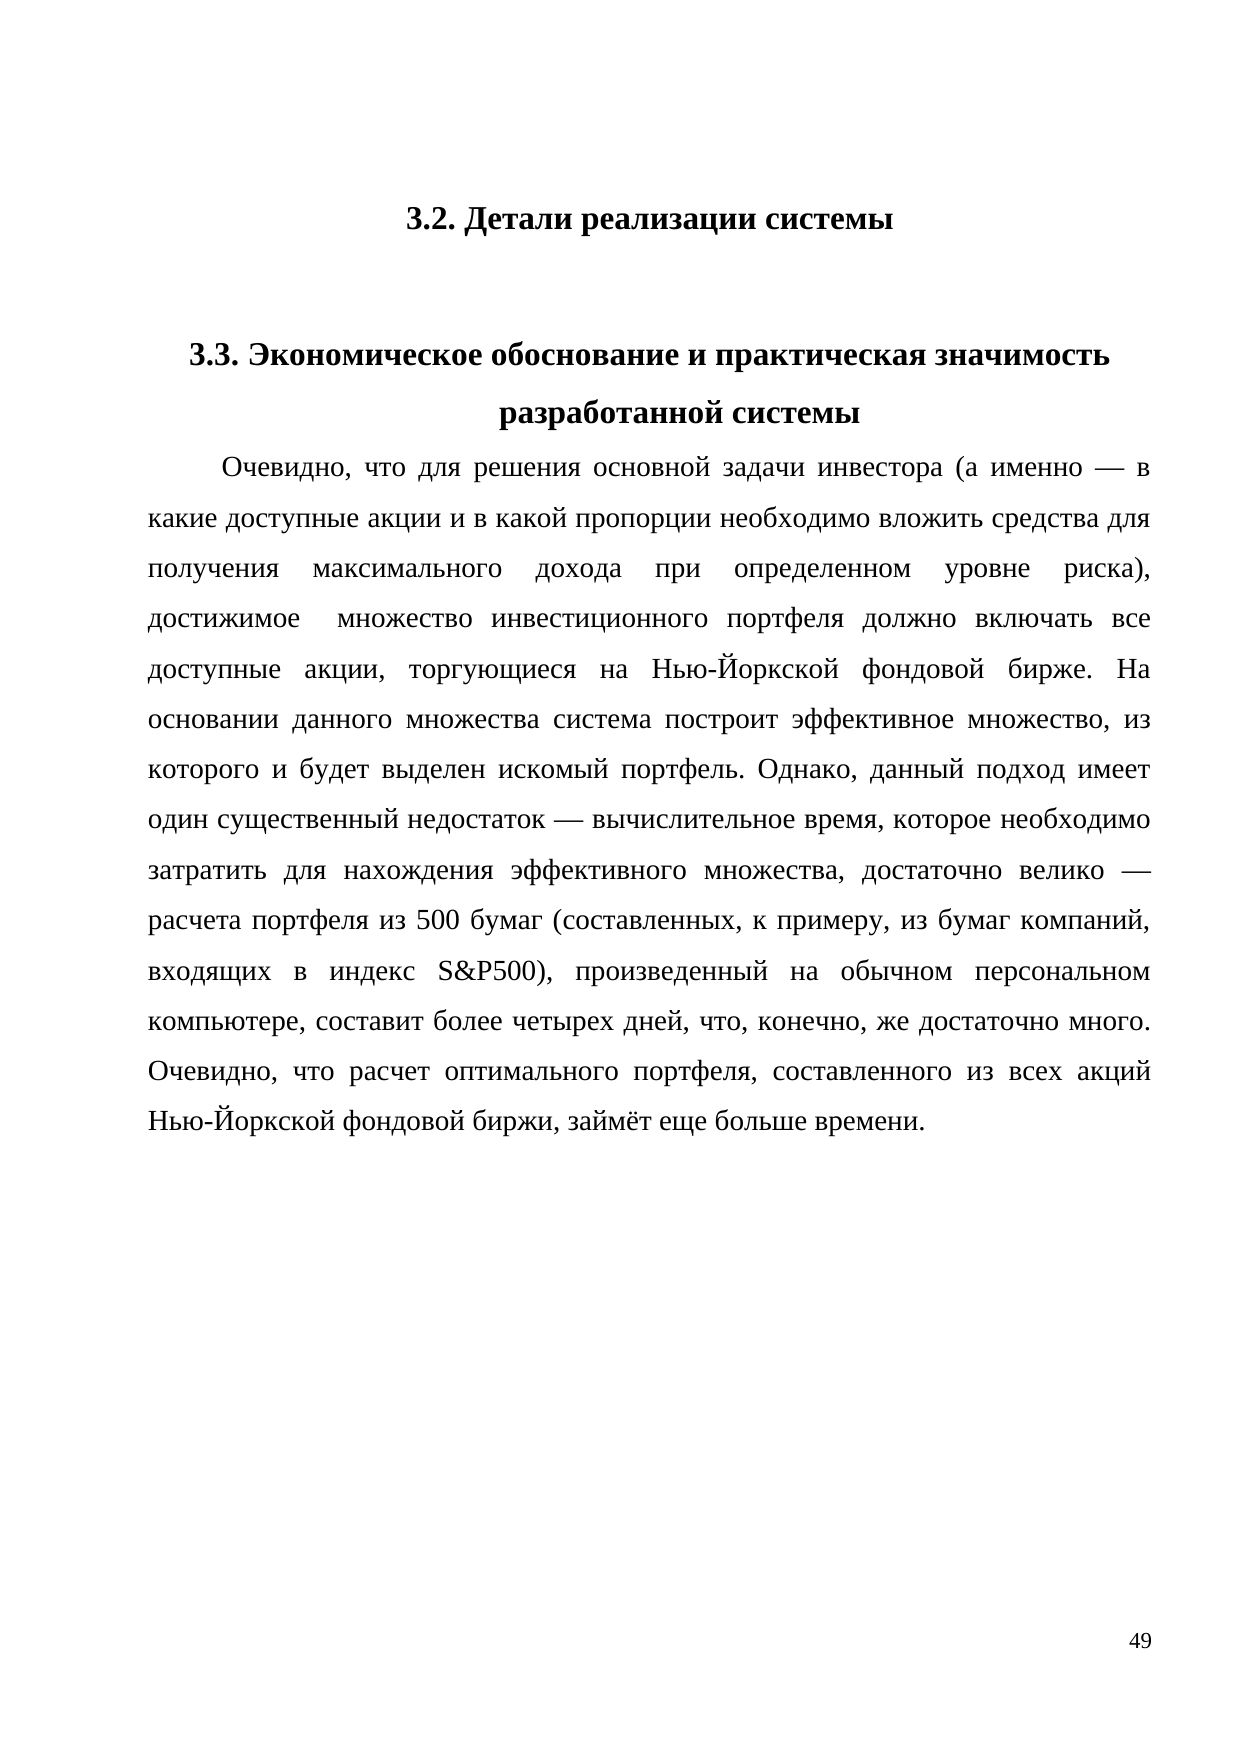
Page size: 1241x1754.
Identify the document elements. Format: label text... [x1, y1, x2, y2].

subtitle 3.2. Детали реализации системы [148, 198, 1152, 236]
subtitle 3.3. Экономическое обоснование и практическая значимость разработанной системы [148, 334, 1152, 430]
text Очевидно, что для решения основной задачи инвестора (а именно — в какие доступные акции и в какой пропорции необходимо вложить средства для получения максимального дохода при определенном уровне риска), достижимое множество инвестиционного портфеля должно включать все доступные акции, торгующиеся на Нью-Йоркской фондовой бирже. На основании данного множества система построит эффективное множество, из которого и будет выделен искомый портфель. Однако, данный подход имеет один существенный недостаток — вычислительное время, которое необходимо затратить для нахождения эффективного множества, достаточно велико — расчета портфеля из 500 бумаг (составленных, к примеру, из бумаг компаний, входящих в индекс S&P500), произведенный на обычном персональном компьютере, составит более четырех дней, что, конечно, же достаточно много. Очевидно, что расчет оптимального портфеля, составленного из всех акций Нью-Йоркской фондовой биржи, займёт еще больше времени. [148, 449, 1152, 1137]
